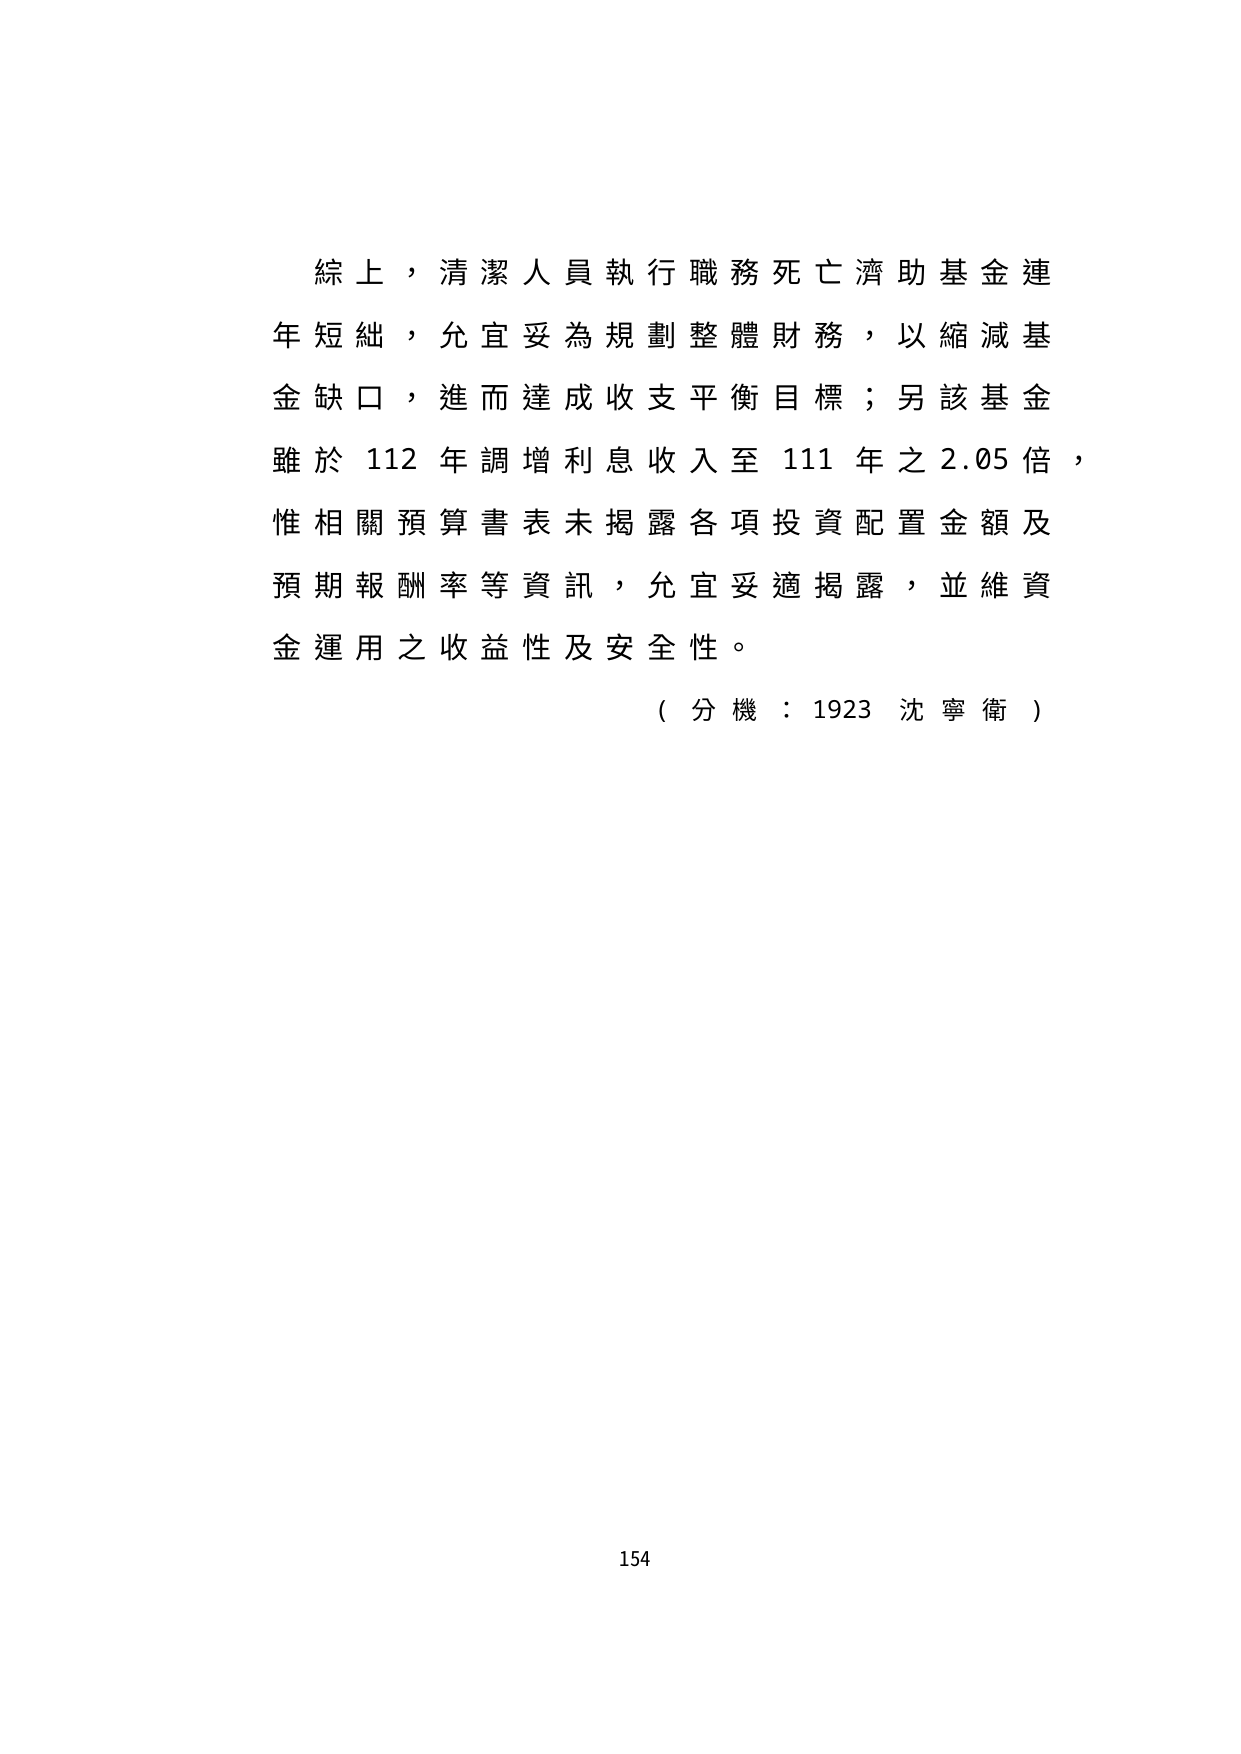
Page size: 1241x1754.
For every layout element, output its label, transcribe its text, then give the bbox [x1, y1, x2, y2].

text (分機：1923 沈寧衛) [183, 667, 1058, 729]
text 綜上，清潔人員執行職務死亡濟助基金連年短絀，允宜妥為規劃整體財務，以縮減基金缺口，進而達成收支平衡目標；另該基金雖於112年調增利息收入至111年之2.05倍，惟相關預算書表未揭露各項投資配置金額及預期報酬率等資訊，允宜妥適揭露，並維資金運用之收益性及安全性。 [242, 229, 1058, 667]
